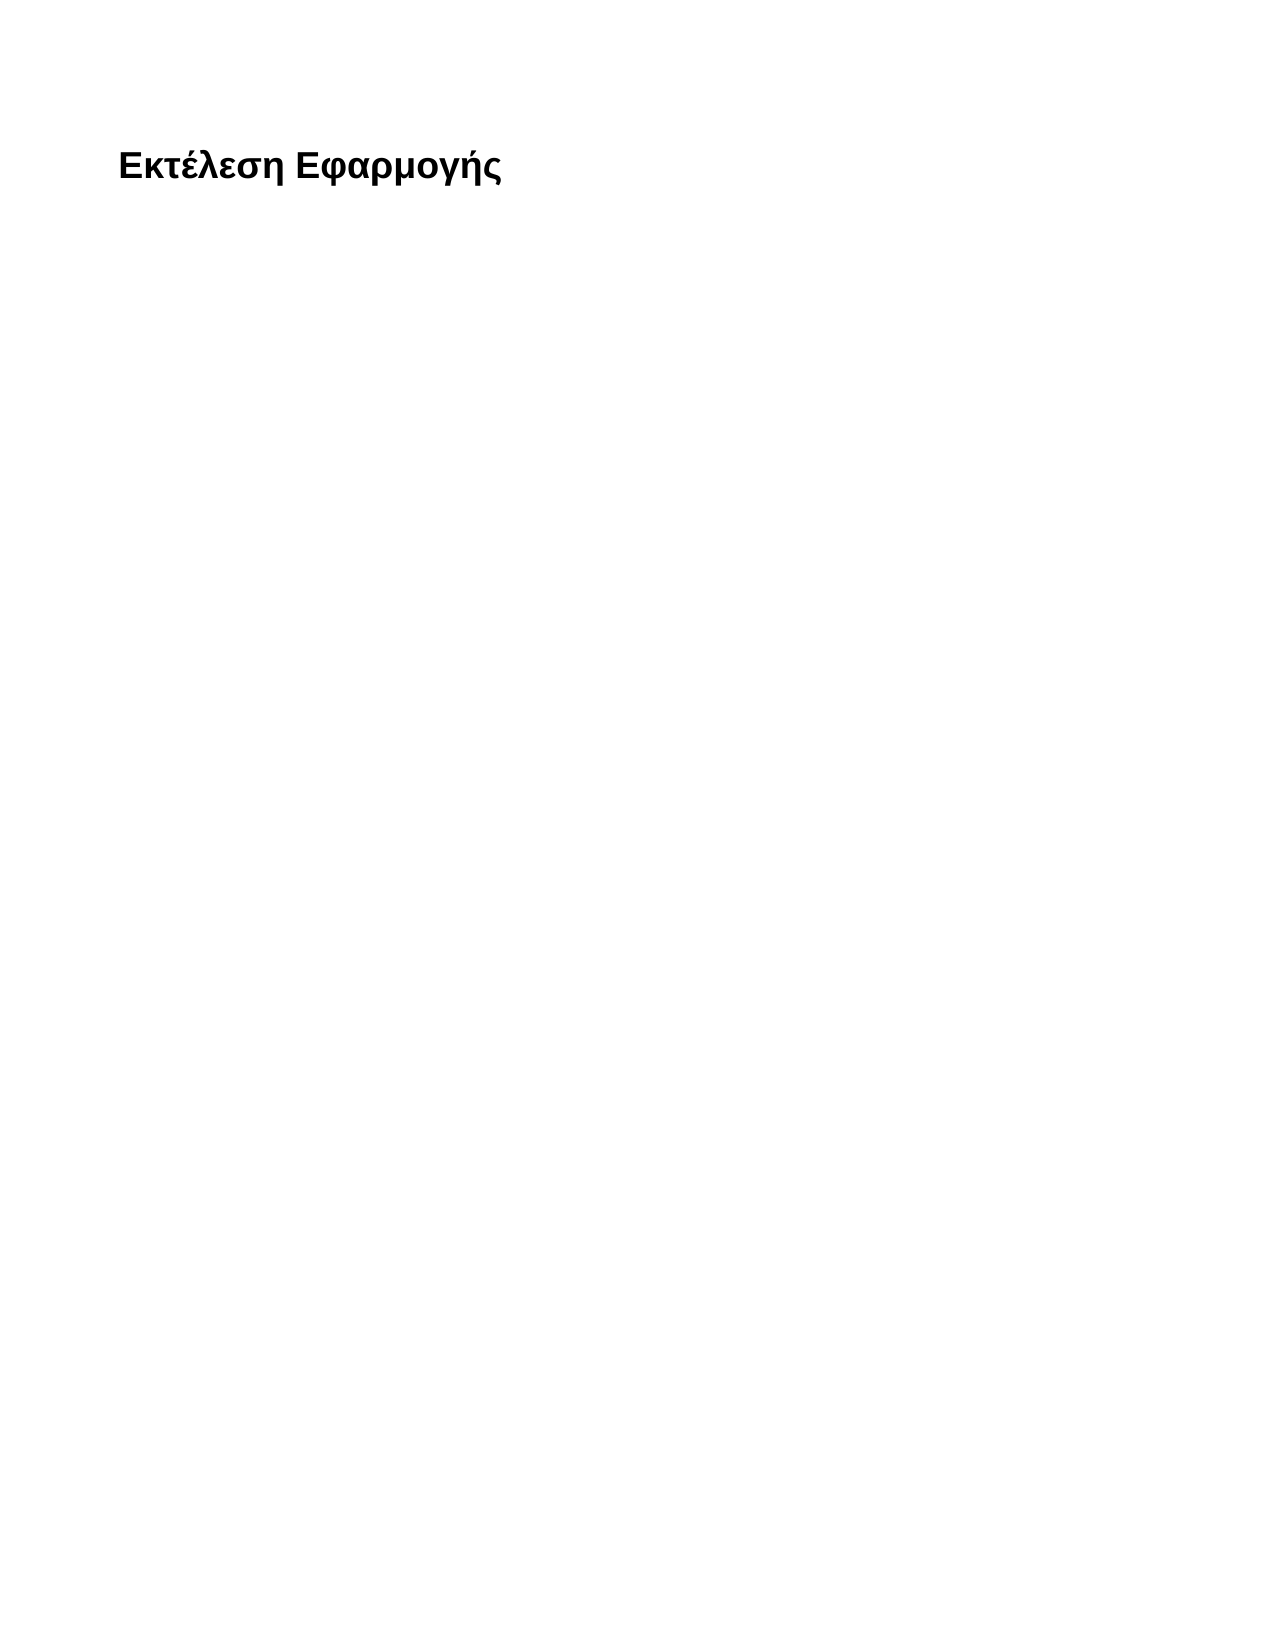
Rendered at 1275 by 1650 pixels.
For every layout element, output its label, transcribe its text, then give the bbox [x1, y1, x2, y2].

subtitle Εκτέλεση Εφαρμογής [118, 143, 1157, 186]
